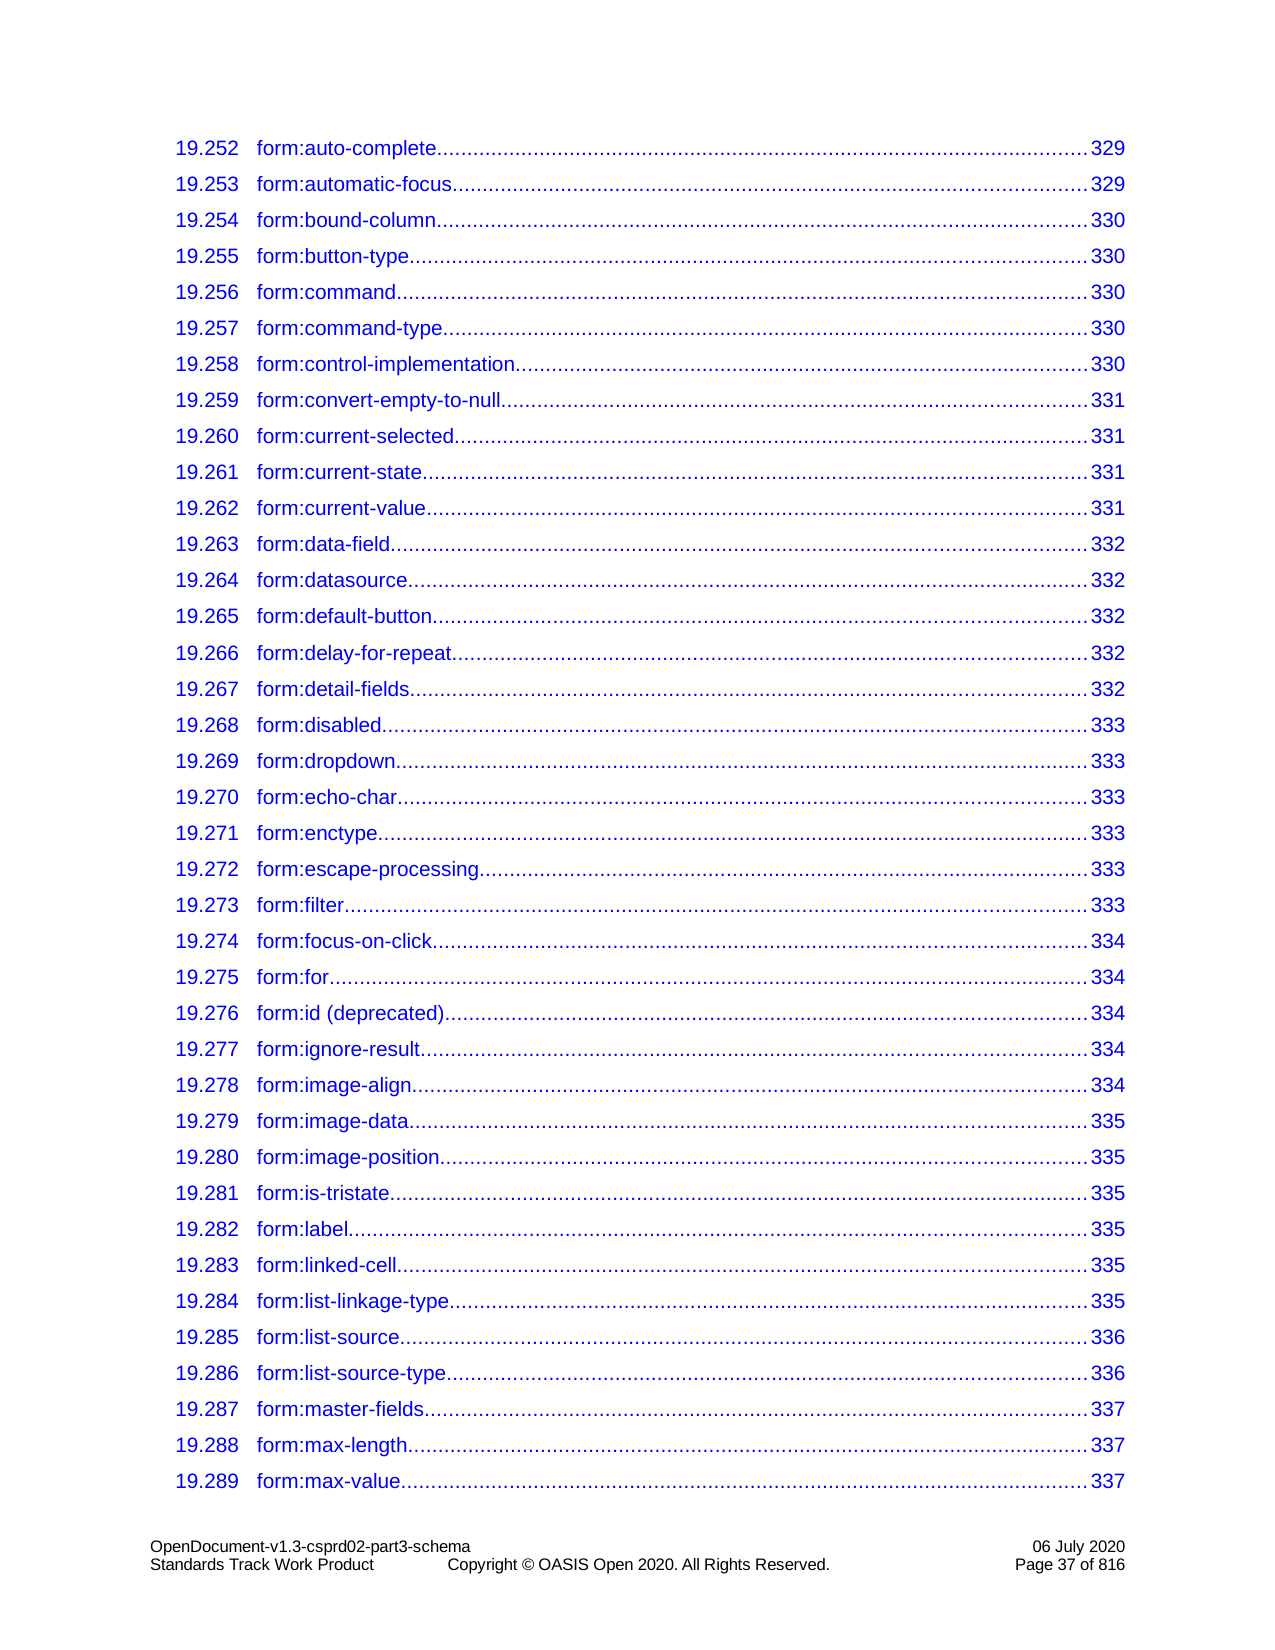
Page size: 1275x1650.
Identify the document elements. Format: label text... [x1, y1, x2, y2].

text 19.265 form:default-button 332 [175, 605, 1125, 628]
text 19.281 form:is-tristate 335 [175, 1182, 1125, 1205]
text 19.268 form:disabled 333 [175, 713, 1125, 737]
text 19.280 form:image-position 335 [175, 1146, 1125, 1169]
text 19.277 form:ignore-result 334 [175, 1037, 1125, 1061]
text 19.276 form:id (deprecated) 334 [175, 1001, 1125, 1025]
text 19.273 form:filter 333 [175, 893, 1125, 917]
text 19.255 form:button-type 330 [175, 244, 1125, 268]
text 19.257 form:command-type 330 [175, 317, 1125, 340]
text 19.269 form:dropdown 333 [175, 749, 1125, 773]
text 19.274 form:focus-on-click 334 [175, 929, 1125, 953]
text 19.261 form:current-state 331 [175, 461, 1125, 484]
text 19.259 form:convert-empty-to-null 331 [175, 389, 1125, 412]
text 19.260 form:current-selected 331 [175, 425, 1125, 448]
text 19.278 form:image-align 334 [175, 1073, 1125, 1097]
text 19.279 form:image-data 335 [175, 1109, 1125, 1133]
text 19.286 form:list-source-type 336 [175, 1362, 1125, 1385]
text 19.270 form:echo-char 333 [175, 785, 1125, 809]
text 19.258 form:control-implementation 330 [175, 353, 1125, 376]
text 19.264 form:datasource 332 [175, 569, 1125, 592]
text 19.271 form:enctype 333 [175, 821, 1125, 845]
text 19.282 form:label 335 [175, 1218, 1125, 1241]
text 19.266 form:delay-for-repeat 332 [175, 641, 1125, 664]
text 19.267 form:detail-fields 332 [175, 677, 1125, 701]
text 19.283 form:linked-cell 335 [175, 1254, 1125, 1277]
text 19.288 form:max-length 337 [175, 1434, 1125, 1457]
text 19.252 form:auto-complete 329 [175, 136, 1125, 160]
text 19.287 form:master-fields 337 [175, 1398, 1125, 1421]
text 19.272 form:escape-processing 333 [175, 857, 1125, 881]
text 19.256 form:command 330 [175, 281, 1125, 304]
text 19.253 form:automatic-focus 329 [175, 172, 1125, 196]
text 19.289 form:max-value 337 [175, 1470, 1125, 1493]
text 19.262 form:current-value 331 [175, 497, 1125, 520]
text 19.285 form:list-source 336 [175, 1326, 1125, 1349]
text 19.284 form:list-linkage-type 335 [175, 1290, 1125, 1313]
text 19.254 form:bound-column 330 [175, 208, 1125, 232]
text 19.275 form:for 334 [175, 965, 1125, 989]
text 19.263 form:data-field 332 [175, 533, 1125, 556]
